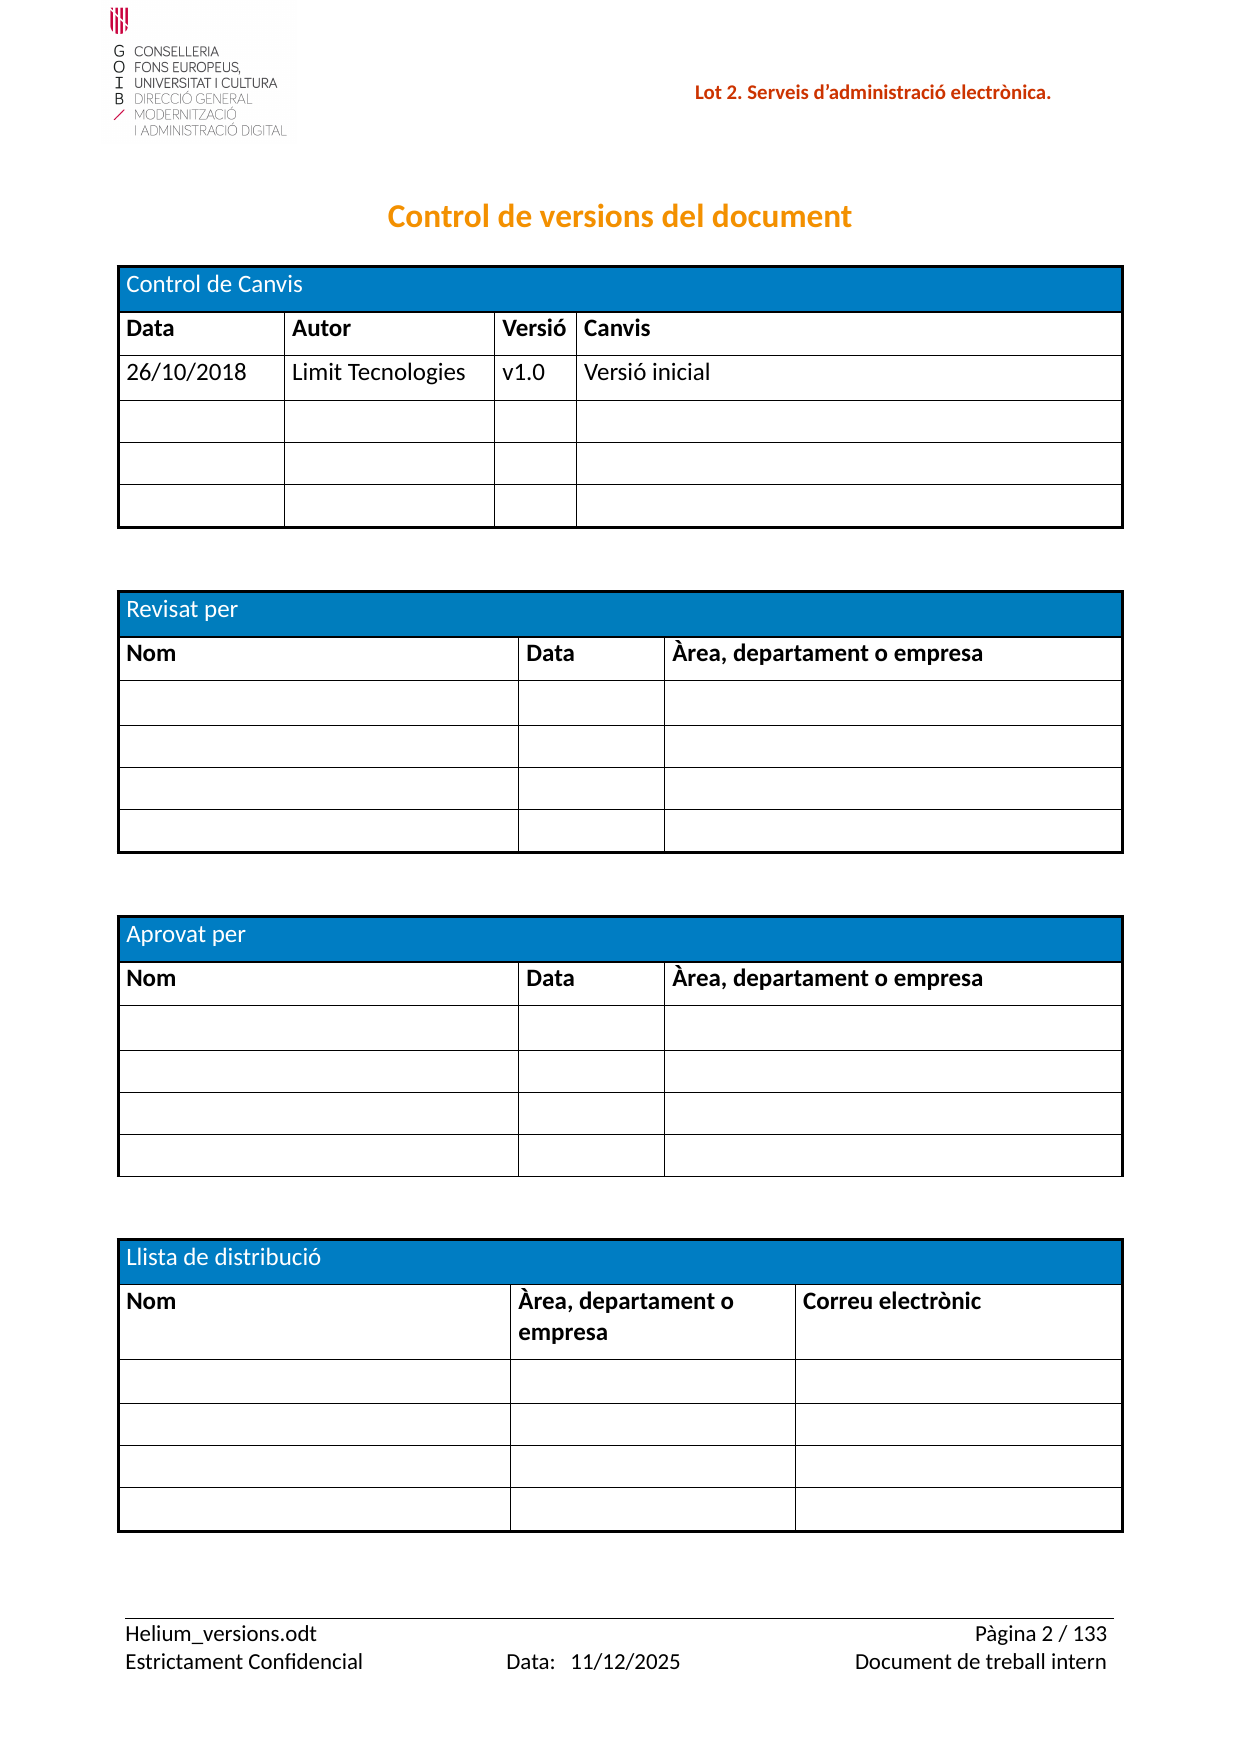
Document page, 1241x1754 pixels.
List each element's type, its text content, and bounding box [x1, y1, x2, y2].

table_cell [665, 1093, 1121, 1134]
table_cell v1.0 [495, 356, 576, 399]
table_cell Nom [120, 963, 518, 1005]
table_header Aprovat per [120, 918, 1121, 961]
table_cell Data [519, 638, 664, 680]
table_cell [285, 401, 494, 442]
table_cell [519, 681, 664, 724]
table_cell [796, 1446, 1121, 1487]
table_cell [120, 443, 284, 484]
table_cell Correu electrònic [796, 1285, 1121, 1359]
table_cell 26/10/2018 [120, 356, 284, 399]
table_cell Àrea, departament o empresa [511, 1285, 795, 1359]
table_cell [495, 485, 576, 526]
table_cell Nom [120, 638, 518, 680]
table_header Revisat per [120, 593, 1121, 636]
table_cell [120, 768, 518, 809]
table_cell [665, 726, 1121, 767]
table_cell [519, 1006, 664, 1049]
table_cell [511, 1446, 795, 1487]
table_cell [120, 1051, 518, 1092]
table_cell [120, 1446, 510, 1487]
table_cell [577, 401, 1121, 442]
table_cell [495, 443, 576, 484]
table_cell [519, 726, 664, 767]
table_cell [495, 401, 576, 442]
table_cell Versió inicial [577, 356, 1121, 399]
table_cell [511, 1488, 795, 1529]
table_cell [120, 1093, 518, 1134]
table_cell [665, 810, 1121, 851]
table_cell [796, 1404, 1121, 1445]
table_cell [120, 401, 284, 442]
table_cell [120, 681, 518, 724]
table_header Llista de distribució [120, 1241, 1121, 1284]
table_cell [519, 1135, 664, 1176]
picture [100, 0, 297, 144]
table_cell Nom [120, 1285, 510, 1359]
table_cell [519, 768, 664, 809]
table_cell Data [519, 963, 664, 1005]
table_cell [519, 1093, 664, 1134]
table_cell [511, 1360, 795, 1403]
table_cell [665, 768, 1121, 809]
table_cell [120, 1488, 510, 1529]
table_cell [577, 443, 1121, 484]
table_cell [120, 1360, 510, 1403]
table_cell Limit Tecnologies [285, 356, 494, 399]
subtitle Control de versions del document [118, 195, 1122, 236]
table_cell [519, 1051, 664, 1092]
table_cell [285, 443, 494, 484]
table_cell [665, 1006, 1121, 1049]
table_cell Autor [285, 313, 494, 355]
table_cell [511, 1404, 795, 1445]
table_cell [120, 726, 518, 767]
table_cell [120, 485, 284, 526]
table_cell Versió [495, 313, 576, 355]
table_cell [796, 1360, 1121, 1403]
table_cell [665, 1135, 1121, 1176]
table_cell Data [120, 313, 284, 355]
table_cell [519, 810, 664, 851]
table_cell [120, 1135, 518, 1176]
table_cell [665, 681, 1121, 724]
table_cell Canvis [577, 313, 1121, 355]
table_cell [120, 810, 518, 851]
table_header Control de Canvis [120, 268, 1121, 311]
table_cell [120, 1006, 518, 1049]
table_cell Àrea, departament o empresa [665, 638, 1121, 680]
table_cell [120, 1404, 510, 1445]
table_cell [577, 485, 1121, 526]
table_cell [796, 1488, 1121, 1529]
table_cell [285, 485, 494, 526]
table_cell Àrea, departament o empresa [665, 963, 1121, 1005]
table_cell [665, 1051, 1121, 1092]
